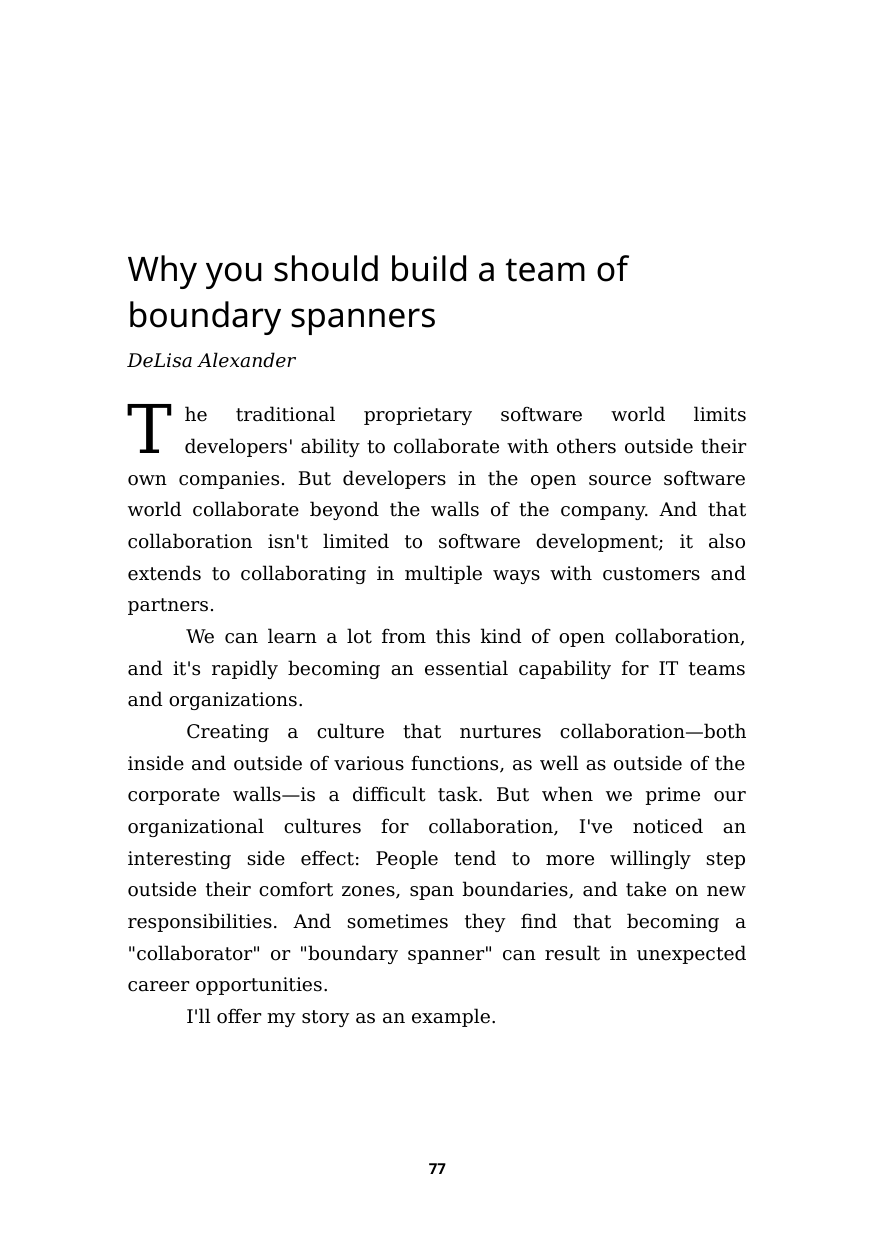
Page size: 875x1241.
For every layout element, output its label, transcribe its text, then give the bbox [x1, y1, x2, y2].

text The traditional proprietary software world limits developers' ability to collaborate with others outside their own companies. But developers in the open source software world collaborate beyond the walls of the company. And that collaboration isn't limited to software development; it also extends to collaborating in multiple ways with customers and partners. [127, 404, 747, 616]
text I'll offer my story as an example. [127, 1006, 747, 1028]
text Creating a culture that nurtures collaboration—both inside and outside of various functions, as well as outside of the corporate walls—is a difficult task. But when we prime our organizational cultures for collaboration, I've noticed an interesting side effect: People tend to more willingly step outside their comfort zones, span boundaries, and take on new responsibilities. And sometimes they find that becoming a "collaborator" or "boundary spanner" can result in unexpected career opportunities. [127, 721, 747, 996]
text DeLisa Alexander [127, 350, 747, 372]
subtitle Why you should build a team of boundary spanners [127, 246, 747, 338]
text We can learn a lot from this kind of open collaboration, and it's rapidly becoming an essential capability for IT teams and organizations. [127, 626, 747, 711]
